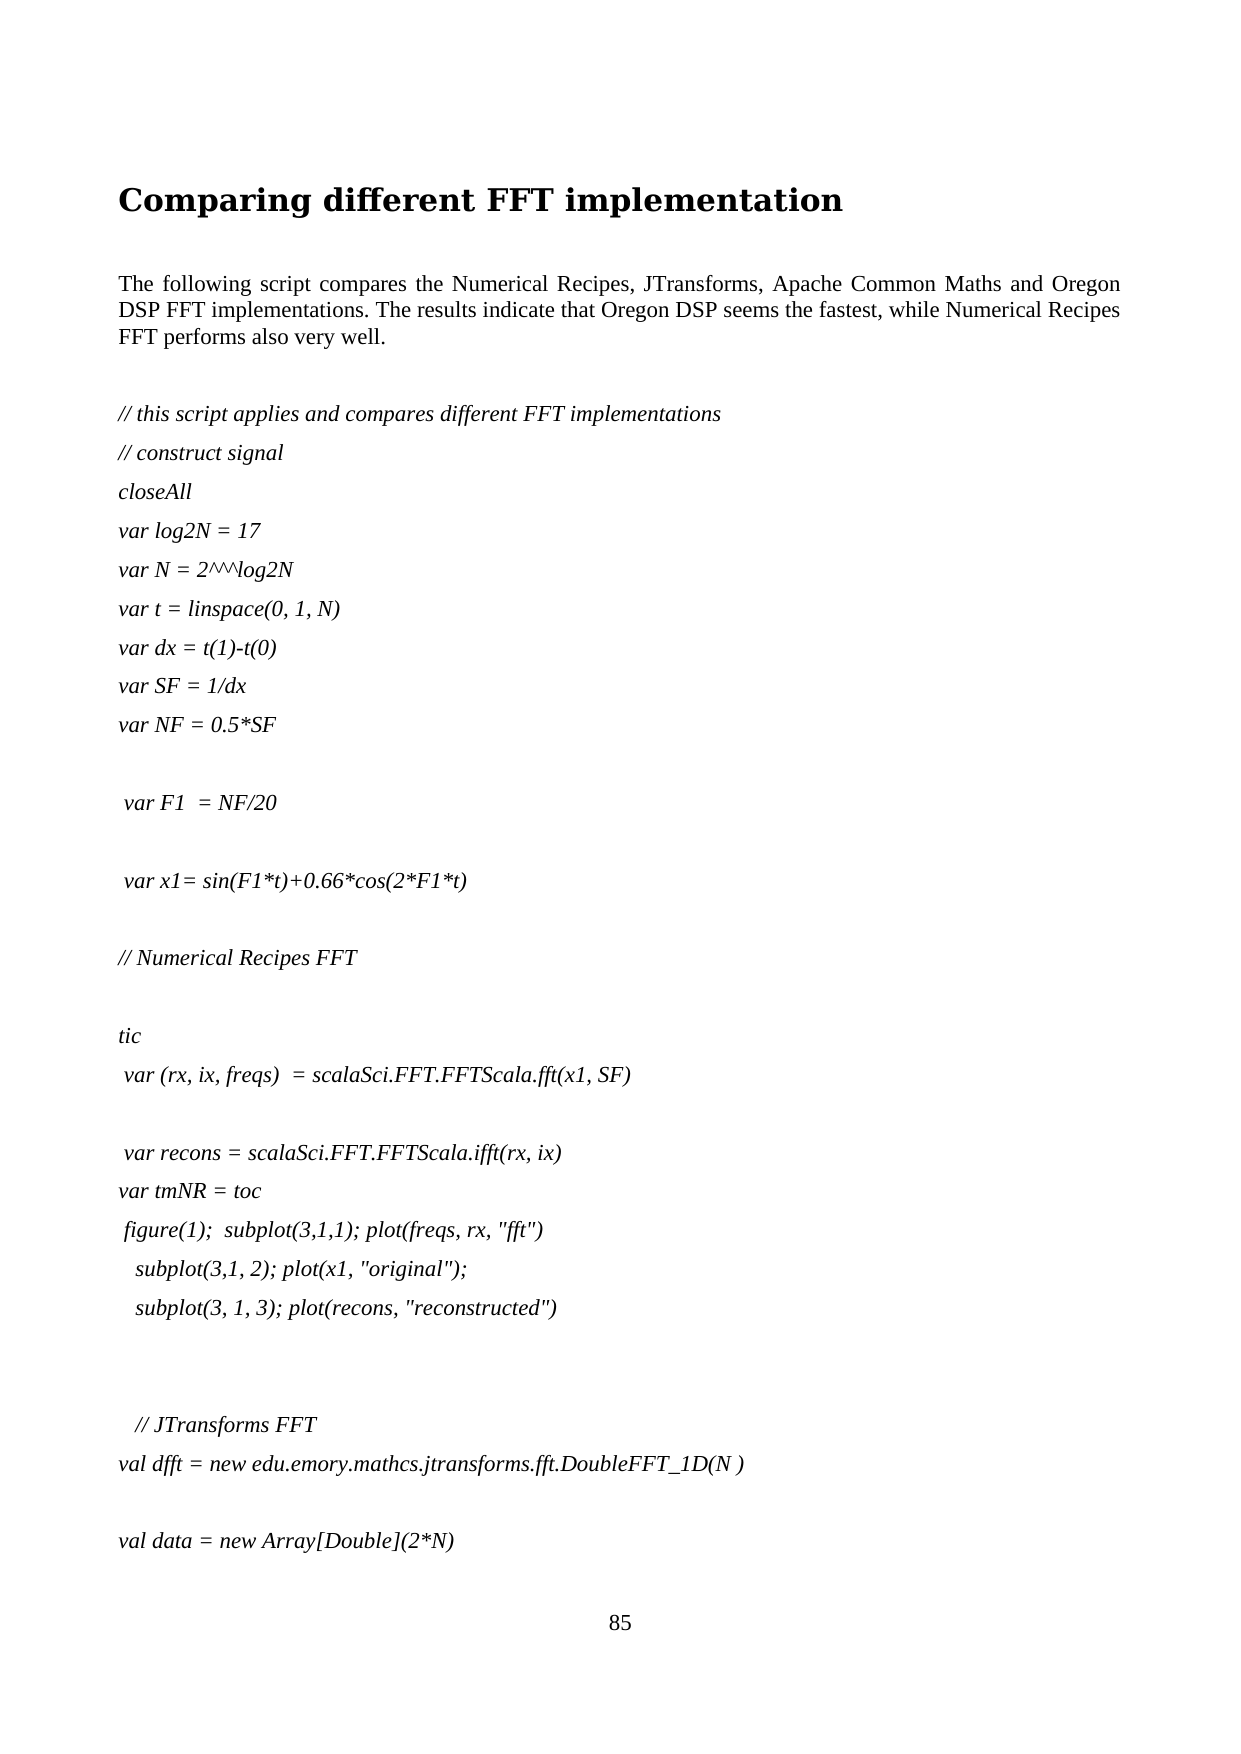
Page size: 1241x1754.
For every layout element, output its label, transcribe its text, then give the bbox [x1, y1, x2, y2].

text closeAll [118, 478, 1122, 504]
text val dfft = new edu.emory.mathcs.jtransforms.fft.DoubleFFT_1D(N ) [118, 1449, 1122, 1476]
text // construct signal [118, 439, 1122, 466]
text figure(1); subplot(3,1,1); plot(freqs, rx, "fft") [118, 1216, 1122, 1243]
text tic [118, 1022, 1122, 1048]
text var SF = 1/dx [118, 672, 1122, 699]
text var t = linspace(0, 1, N) [118, 595, 1122, 621]
text var tmNR = toc [118, 1178, 1122, 1204]
text // Numerical Recipes FFT [118, 944, 1122, 971]
subtitle Comparing different FFT implementation [118, 182, 1122, 219]
text var recons = scalaSci.FFT.FFTScala.ifft(rx, ix) [118, 1139, 1122, 1165]
text subplot(3, 1, 3); plot(recons, "reconstructed") [118, 1294, 1122, 1321]
text subplot(3,1, 2); plot(x1, "original"); [118, 1255, 1122, 1282]
text var NF = 0.5*SF [118, 711, 1122, 738]
text var dx = t(1)-t(0) [118, 634, 1122, 660]
text // this script applies and compares different FFT implementations [118, 401, 1122, 427]
text var log2N = 17 [118, 517, 1122, 543]
text var N = 2^^^log2N [118, 556, 1122, 582]
text The following script compares the Numerical Recipes, JTransforms, Apache Common Maths and Oregon DSP FFT implementations. The results indicate that Oregon DSP seems the fastest, while Numerical Recipes FFT performs also very well. [118, 270, 1122, 349]
text var x1= sin(F1*t)+0.66*cos(2*F1*t) [118, 867, 1122, 893]
text // JTransforms FFT [118, 1411, 1122, 1437]
text var (rx, ix, freqs) = scalaSci.FFT.FFTScala.fft(x1, SF) [118, 1061, 1122, 1087]
text val data = new Array[Double](2*N) [118, 1527, 1122, 1554]
text var F1 = NF/20 [118, 789, 1122, 815]
